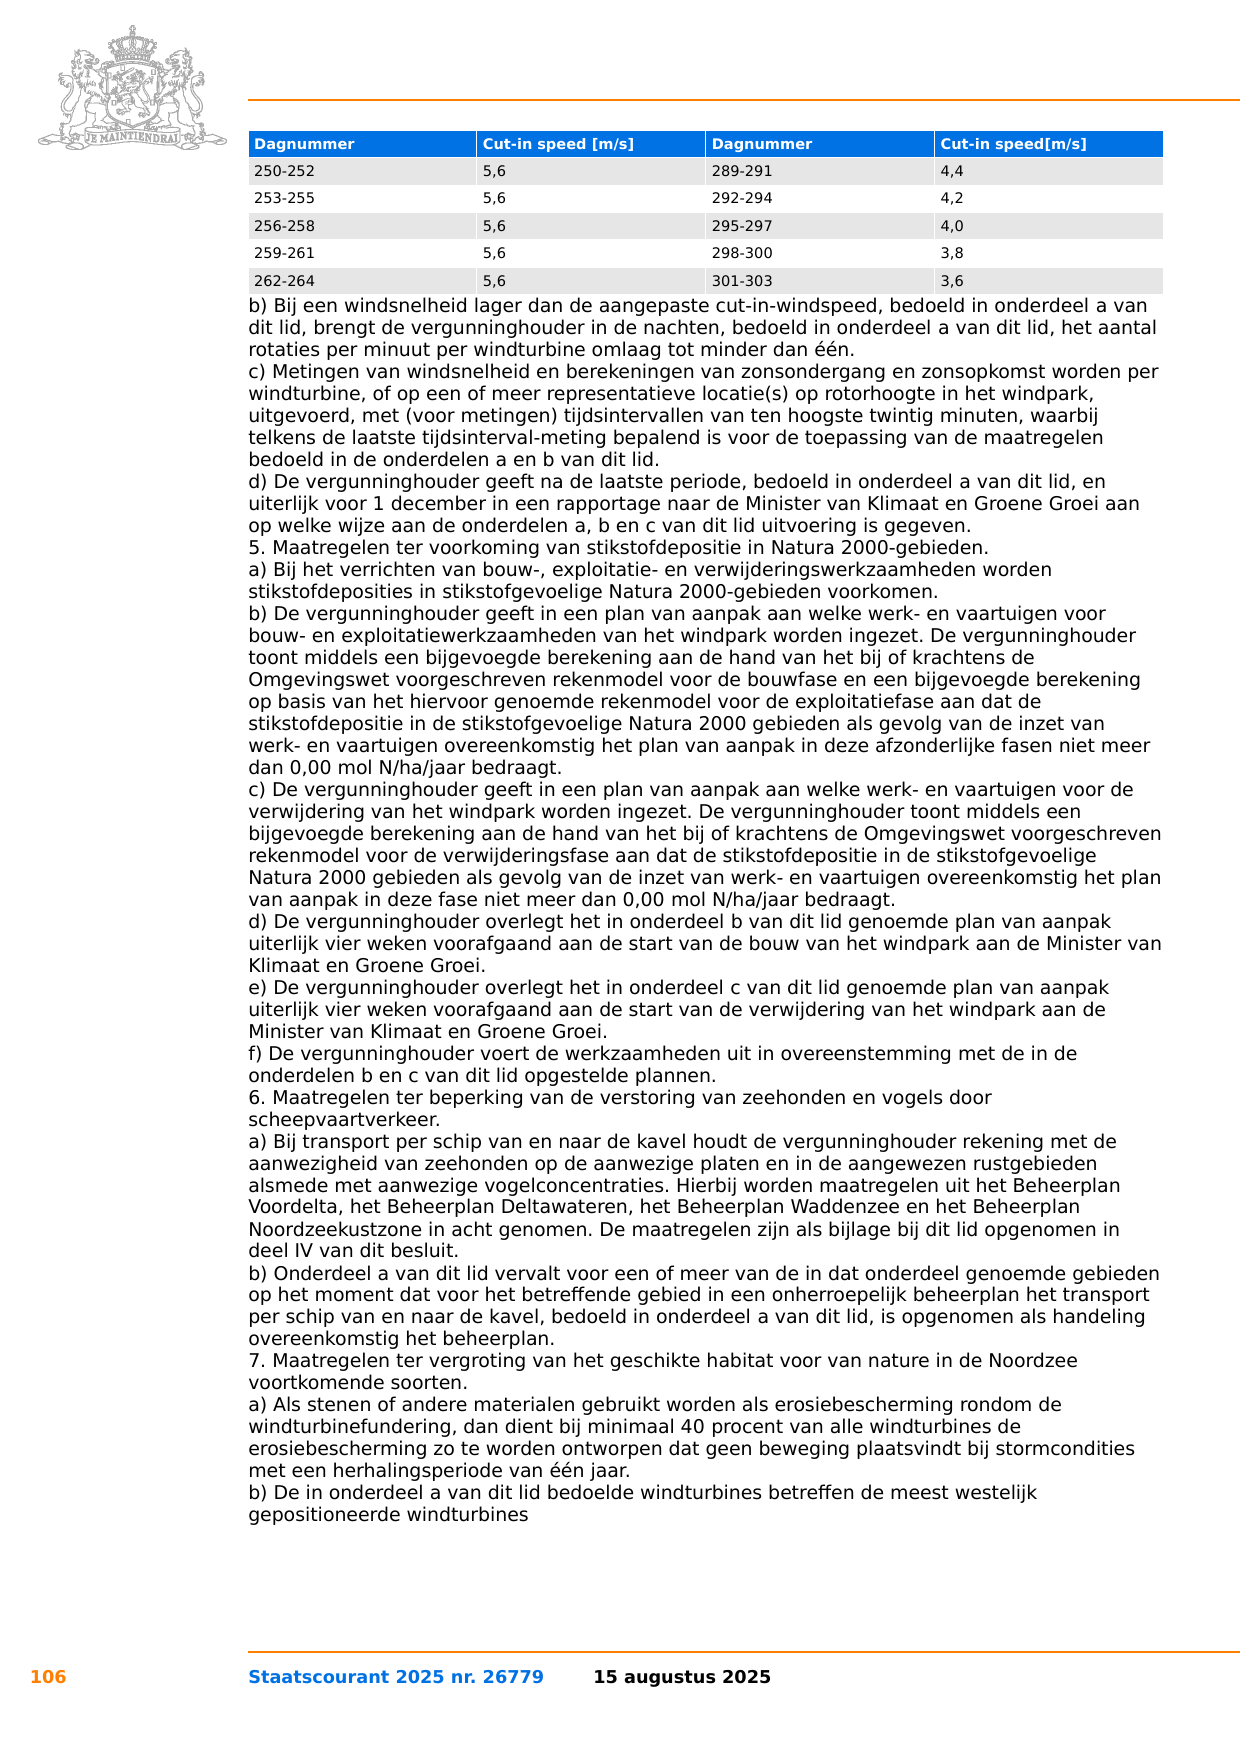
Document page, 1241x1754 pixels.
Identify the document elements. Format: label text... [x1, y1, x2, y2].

table_cell 256-258 [249, 213, 476, 239]
text a) Als stenen of andere materialen gebruikt worden als erosiebescherming rondom de windturbinefundering, dan dient bij minimaal 40 procent van alle windturbines de erosiebescherming zo te worden ontworpen dat geen beweging plaatsvindt bij stormcondities met een herhalingsperiode van één jaar. [248, 1394, 1163, 1482]
text e) De vergunninghouder overlegt het in onderdeel c van dit lid genoemde plan van aanpak uiterlijk vier weken voorafgaand aan de start van de verwijdering van het windpark aan de Minister van Klimaat en Groene Groei. [248, 977, 1163, 1043]
table_cell 5,6 [477, 158, 705, 185]
text b) De vergunninghouder geeft in een plan van aanpak aan welke werk- en vaartuigen voor bouw- en exploitatiewerkzaamheden van het windpark worden ingezet. De vergunninghouder toont middels een bijgevoegde berekening aan de hand van het bij of krachtens de Omgevingswet voorgeschreven rekenmodel voor de bouwfase en een bijgevoegde berekening op basis van het hiervoor genoemde rekenmodel voor de exploitatiefase aan dat de stikstofdepositie in de stikstofgevoelige Natura 2000 gebieden als gevolg van de inzet van werk- en vaartuigen overeenkomstig het plan van aanpak in deze afzonderlijke fasen niet meer dan 0,00 mol N/ha/jaar bedraagt. [248, 603, 1163, 779]
table_cell 253-255 [249, 186, 476, 212]
table_cell 4,4 [935, 158, 1163, 185]
table_cell 289-291 [706, 158, 934, 185]
table_cell 4,0 [935, 213, 1163, 239]
table_cell 259-261 [249, 241, 476, 267]
table_cell 292-294 [706, 186, 934, 212]
table_cell 295-297 [706, 213, 934, 239]
table_cell 262-264 [249, 268, 476, 294]
text a) Bij transport per schip van en naar de kavel houdt de vergunninghouder rekening met de aanwezigheid van zeehonden op de aanwezige platen en in de aangewezen rustgebieden alsmede met aanwezige vogelconcentraties. Hierbij worden maatregelen uit het Beheerplan Voordelta, het Beheerplan Deltawateren, het Beheerplan Waddenzee en het Beheerplan Noordzeekustzone in acht genomen. De maatregelen zijn als bijlage bij dit lid opgenomen in deel IV van dit besluit. [248, 1131, 1163, 1262]
text b) De in onderdeel a van dit lid bedoelde windturbines betreffen de meest westelijk gepositioneerde windturbines [248, 1482, 1163, 1526]
text 5. Maatregelen ter voorkoming van stikstofdepositie in Natura 2000-gebieden. [248, 537, 1163, 559]
table_cell 5,6 [477, 186, 705, 212]
table_cell 3,6 [935, 268, 1163, 294]
text d) De vergunninghouder geeft na de laatste periode, bedoeld in onderdeel a van dit lid, en uiterlijk voor 1 december in een rapportage naar de Minister van Klimaat en Groene Groei aan op welke wijze aan de onderdelen a, b en c van dit lid uitvoering is gegeven. [248, 471, 1163, 537]
text b) Onderdeel a van dit lid vervalt voor een of meer van de in dat onderdeel genoemde gebieden op het moment dat voor het betreffende gebied in een onherroepelijk beheerplan het transport per schip van en naar de kavel, bedoeld in onderdeel a van dit lid, is opgenomen als handeling overeenkomstig het beheerplan. [248, 1262, 1163, 1350]
picture [38, 25, 227, 150]
table_cell 301-303 [706, 268, 934, 294]
table_cell 250-252 [249, 158, 476, 185]
text 7. Maatregelen ter vergroting van het geschikte habitat voor van nature in de Noordzee voortkomende soorten. [248, 1350, 1163, 1394]
text f) De vergunninghouder voert de werkzaamheden uit in overeenstemming met de in de onderdelen b en c van dit lid opgestelde plannen. [248, 1043, 1163, 1087]
table_header Dagnummer [249, 131, 476, 157]
table_cell 298-300 [706, 241, 934, 267]
table_cell 5,6 [477, 268, 705, 294]
table_cell 4,2 [935, 186, 1163, 212]
table_cell 5,6 [477, 241, 705, 267]
text 6. Maatregelen ter beperking van de verstoring van zeehonden en vogels door scheepvaartverkeer. [248, 1087, 1163, 1131]
table_cell 3,8 [935, 241, 1163, 267]
text c) De vergunninghouder geeft in een plan van aanpak aan welke werk- en vaartuigen voor de verwijdering van het windpark worden ingezet. De vergunninghouder toont middels een bijgevoegde berekening aan de hand van het bij of krachtens de Omgevingswet voorgeschreven rekenmodel voor de verwijderingsfase aan dat de stikstofdepositie in de stikstofgevoelige Natura 2000 gebieden als gevolg van de inzet van werk- en vaartuigen overeenkomstig het plan van aanpak in deze fase niet meer dan 0,00 mol N/ha/jaar bedraagt. [248, 779, 1163, 911]
table_header Cut-in speed [m/s] [477, 131, 705, 157]
table_header Dagnummer [706, 131, 934, 157]
text a) Bij het verrichten van bouw-, exploitatie- en verwijderingswerkzaamheden worden stikstofdeposities in stikstofgevoelige Natura 2000-gebieden voorkomen. [248, 559, 1163, 603]
table_cell 5,6 [477, 213, 705, 239]
text d) De vergunninghouder overlegt het in onderdeel b van dit lid genoemde plan van aanpak uiterlijk vier weken voorafgaand aan de start van de bouw van het windpark aan de Minister van Klimaat en Groene Groei. [248, 911, 1163, 977]
text b) Bij een windsnelheid lager dan de aangepaste cut-in-windspeed, bedoeld in onderdeel a van dit lid, brengt de vergunninghouder in de nachten, bedoeld in onderdeel a van dit lid, het aantal rotaties per minuut per windturbine omlaag tot minder dan één. [248, 295, 1163, 361]
table_header Cut-in speed[m/s] [935, 131, 1163, 157]
text c) Metingen van windsnelheid en berekeningen van zonsondergang en zonsopkomst worden per windturbine, of op een of meer representatieve locatie(s) op rotorhoogte in het windpark, uitgevoerd, met (voor metingen) tijdsintervallen van ten hoogste twintig minuten, waarbij telkens de laatste tijdsinterval-meting bepalend is voor de toepassing van de maatregelen bedoeld in de onderdelen a en b van dit lid. [248, 361, 1163, 471]
